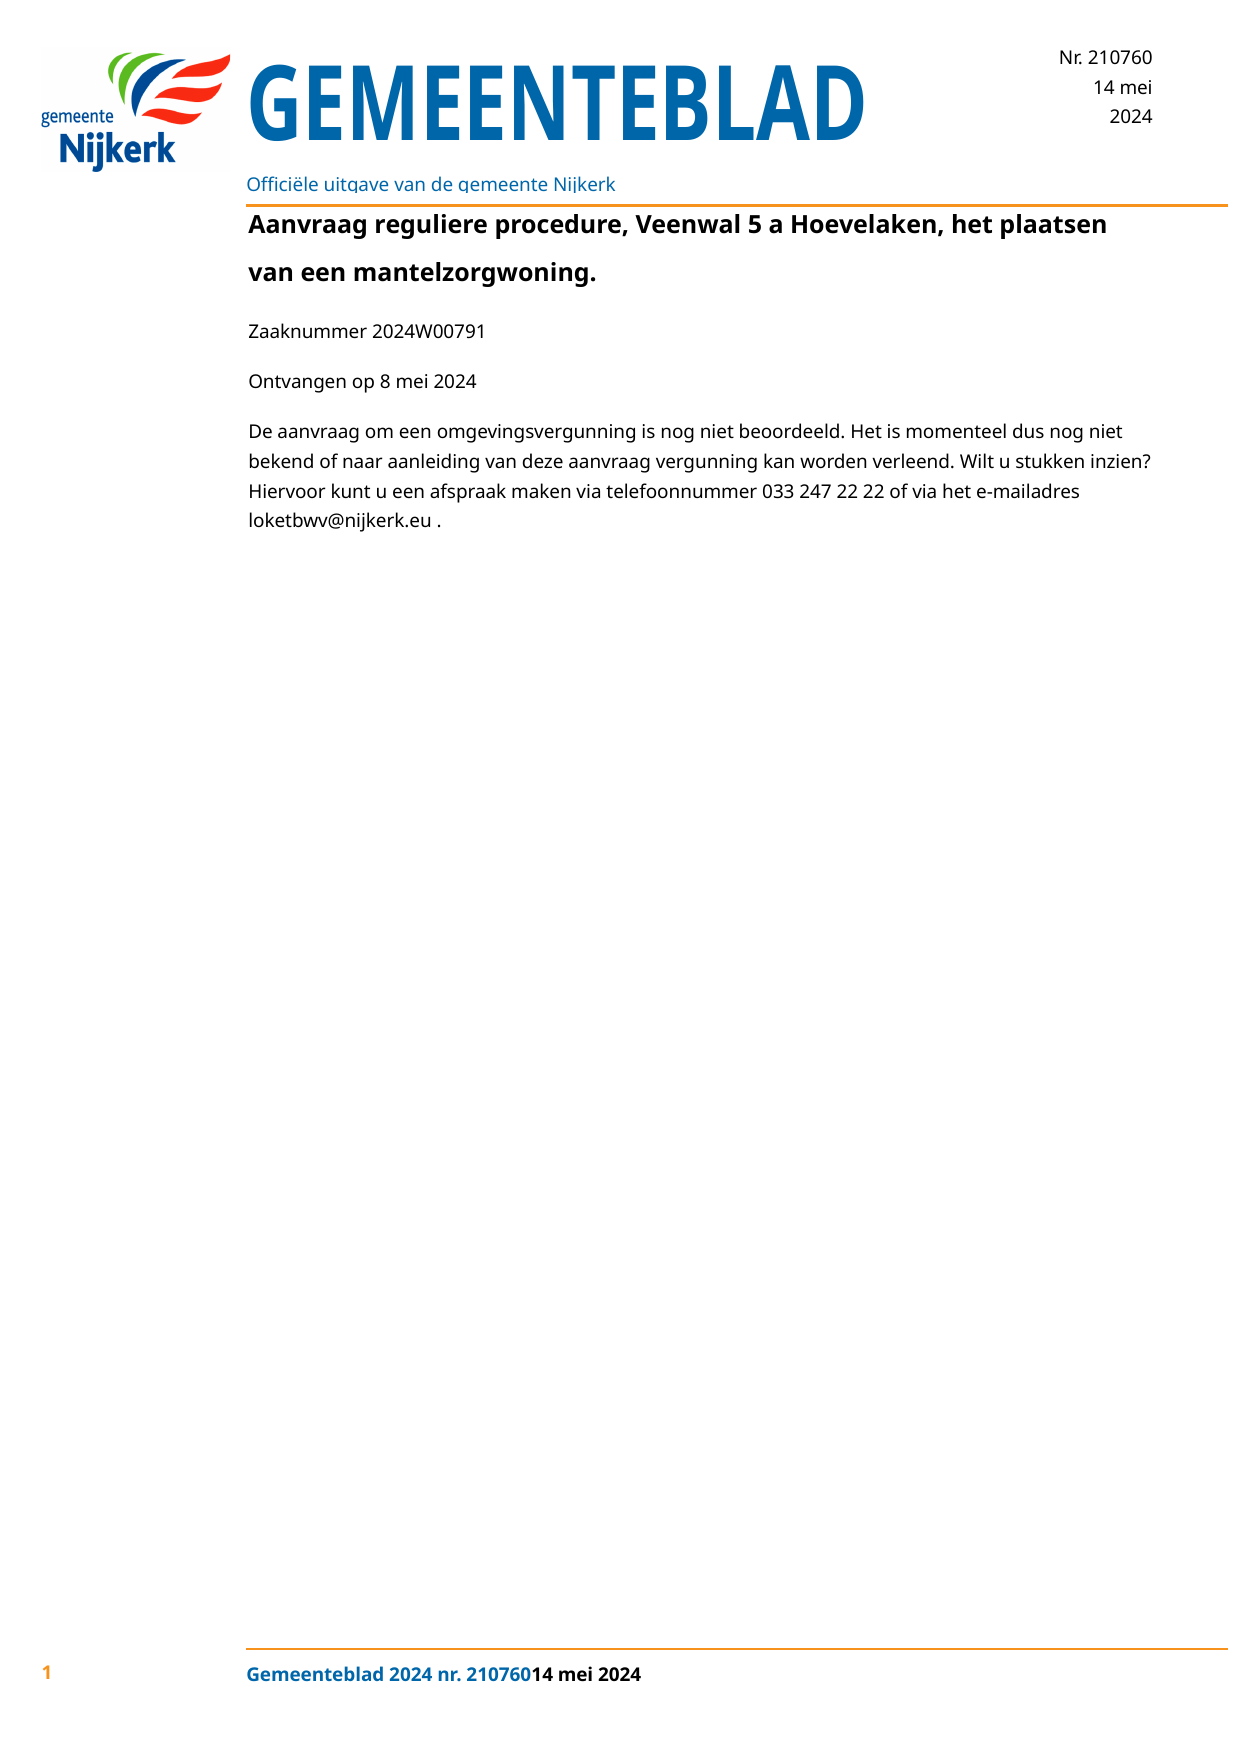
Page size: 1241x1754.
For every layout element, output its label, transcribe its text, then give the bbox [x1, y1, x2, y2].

picture [41, 47, 231, 172]
text Aanvraag reguliere procedure, Veenwal 5 a Hoevelaken, het plaatsen van een mantelzorgwoning. [248, 207, 1152, 288]
text De aanvraag om een omgevingsvergunning is nog niet beoordeeld. Het is momenteel dus nog niet bekend of naar aanleiding van deze aanvraag vergunning kan worden verleend. Wilt u stukken inzien? Hiervoor kunt u een afspraak maken via telefoonnummer 033 247 22 22 of via het e-mailadres loketbwv@nijkerk.eu . [248, 419, 1152, 533]
text Ontvangen op 8 mei 2024 [248, 368, 1152, 394]
text Zaaknummer 2024W00791 [248, 318, 1152, 344]
